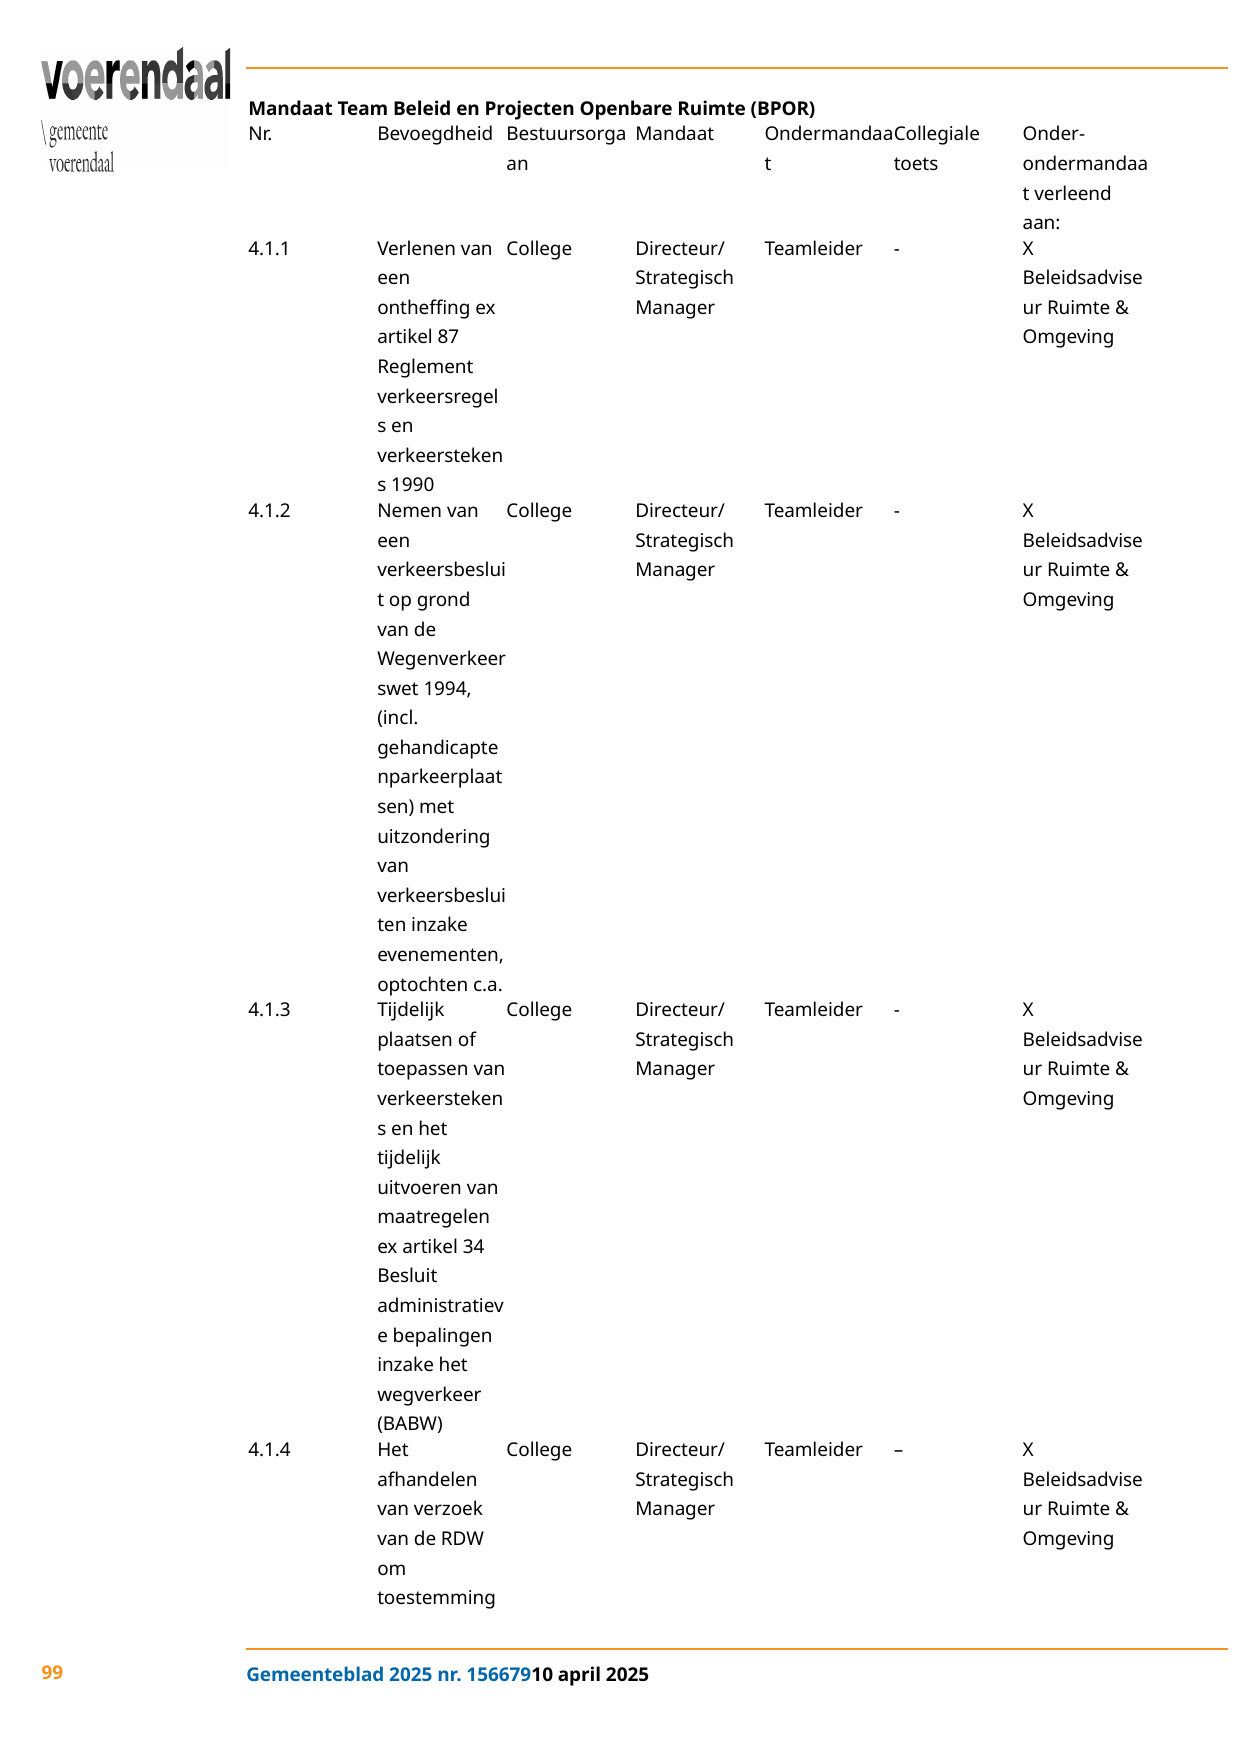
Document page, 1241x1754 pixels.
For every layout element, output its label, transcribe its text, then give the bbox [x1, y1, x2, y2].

table_cell X Beleidsadviseur Ruimte & Omgeving [1023, 1436, 1152, 1610]
table_cell Directeur/ Strategisch Manager [635, 498, 764, 996]
table_cell Onder-ondermandaat verleend aan: [1023, 121, 1152, 235]
table_cell 4.1.4 [248, 1436, 377, 1610]
table_cell Het afhandelen van verzoek van de RDW om toestemming [377, 1436, 506, 1610]
table_cell Teamleider [764, 498, 893, 996]
table_cell Nemen van een verkeersbesluit op grond van de Wegenverkeerswet 1994, (incl. gehandicaptenparkeerplaatsen) met uitzondering van verkeersbesluiten inzake evenementen, optochten c.a. [377, 498, 506, 996]
table_cell Tijdelijk plaatsen of toepassen van verkeerstekens en het tijdelijk uitvoeren van maatregelen ex artikel 34 Besluit administratieve bepalingen inzake het wegverkeer (BABW) [377, 996, 506, 1436]
table_header Mandaat Team Beleid en Projecten Openbare Ruimte (BPOR) [248, 95, 1152, 121]
table_cell College [506, 996, 635, 1436]
table_cell Nr. [248, 121, 377, 235]
table_cell Bevoegdheid [377, 121, 506, 235]
table_cell X Beleidsadviseur Ruimte & Omgeving [1023, 996, 1152, 1436]
table_cell Directeur/ Strategisch Manager [635, 1436, 764, 1610]
table_cell Mandaat [635, 121, 764, 235]
table_cell Directeur/ Strategisch Manager [635, 996, 764, 1436]
table_cell 4.1.3 [248, 996, 377, 1436]
table_cell Bestuursorgaan [506, 121, 635, 235]
table_cell Teamleider [764, 1436, 893, 1610]
table_cell Teamleider [764, 235, 893, 497]
table_cell College [506, 235, 635, 497]
table_cell - [894, 235, 1022, 497]
table_cell - [894, 498, 1022, 996]
table_cell 4.1.1 [248, 235, 377, 497]
table_cell College [506, 498, 635, 996]
table_cell Verlenen van een ontheffing ex artikel 87 Reglement verkeersregels en verkeerstekens 1990 [377, 235, 506, 497]
table_cell – [894, 1436, 1022, 1610]
table_cell Collegiale toets [894, 121, 1022, 235]
table_cell Directeur/ Strategisch Manager [635, 235, 764, 497]
table_cell College [506, 1436, 635, 1610]
table_cell X Beleidsadviseur Ruimte & Omgeving [1023, 498, 1152, 996]
table_cell Teamleider [764, 996, 893, 1436]
picture [41, 47, 231, 172]
table_cell - [894, 996, 1022, 1436]
table_cell X Beleidsadviseur Ruimte & Omgeving [1023, 235, 1152, 497]
table_cell Ondermandaat [764, 121, 893, 235]
table_cell 4.1.2 [248, 498, 377, 996]
